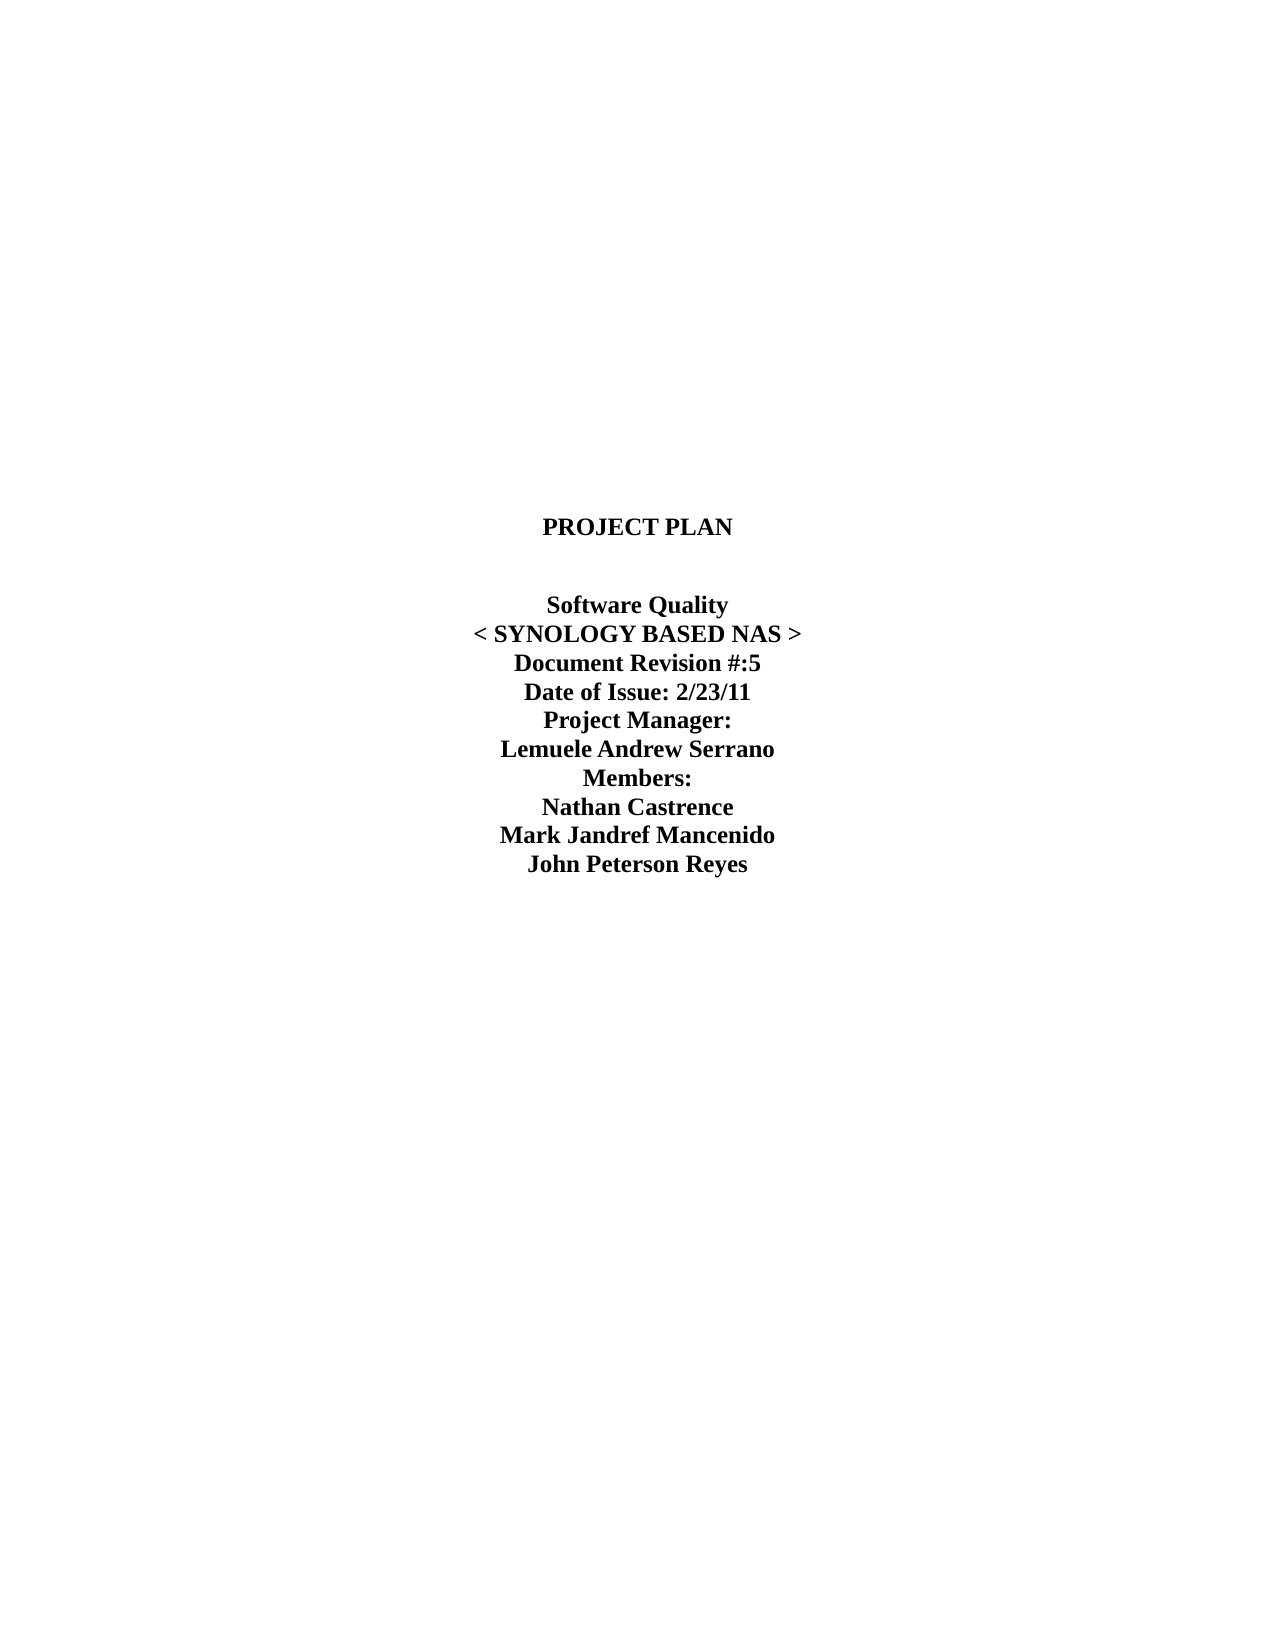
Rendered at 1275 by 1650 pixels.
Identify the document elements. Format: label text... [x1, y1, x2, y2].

text < SYNOLOGY BASED NAS > [118, 619, 1157, 648]
text Mark Jandref Mancenido [118, 821, 1157, 849]
text Project Manager: [118, 706, 1157, 734]
text Date of Issue: 2/23/11 [118, 677, 1157, 706]
text Software Quality [118, 591, 1157, 619]
text PROJECT PLAN [118, 512, 1157, 541]
text Document Revision #:5 [118, 648, 1157, 677]
text Nathan Castrence [118, 792, 1157, 821]
text Members: [118, 763, 1157, 792]
text Lemuele Andrew Serrano [118, 734, 1157, 763]
text John Peterson Reyes [118, 849, 1157, 878]
